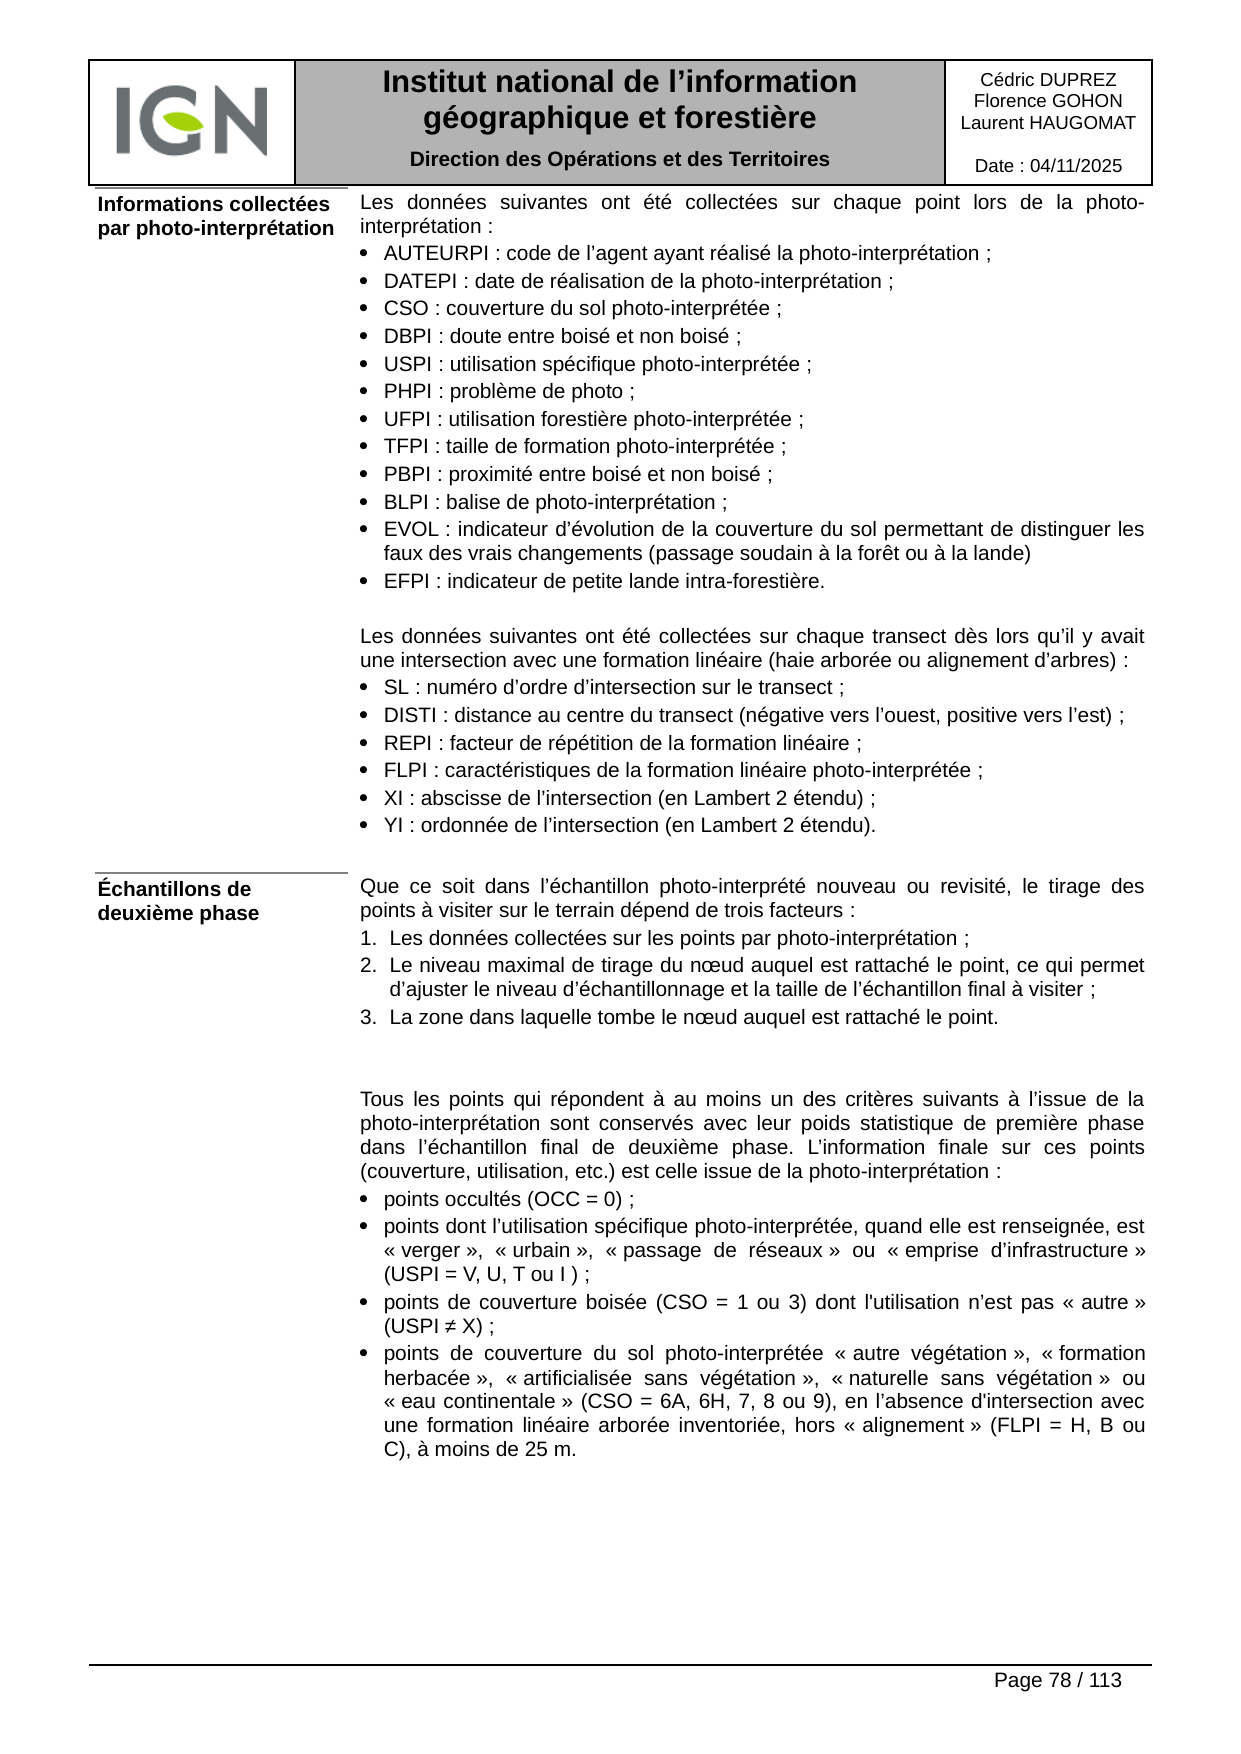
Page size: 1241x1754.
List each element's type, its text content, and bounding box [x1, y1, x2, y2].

table_cell Les données suivantes ont été collectées sur chaque point lors de la photo-interprétation : AUTEURPI : code de l’agent ayant réalisé la photo-interprétation ; DATEPI : date de réalisation de la photo-interprétation ; CSO : couverture du sol photo-interprétée ; DBPI : doute entre boisé et non boisé ; USPI : utilisation spécifique photo-interprétée ; PHPI : problème de photo ; UFPI : utilisation forestière photo-interprétée ; TFPI : taille de formation photo-interprétée ; PBPI : proximité entre boisé et non boisé ; BLPI : balise de photo-interprétation ; EVOL : indicateur d’évolution de la couverture du sol permettant de distinguer les faux des vrais changements (passage soudain à la forêt ou à la lande) EFPI : indicateur de petite lande intra-forestière. Les données suivantes ont été collectées sur chaque transect dès lors qu’il y avait une intersection avec une formation linéaire (haie arborée ou alignement d’arbres) : SL : numéro d’ordre d’intersection sur le transect ; DISTI : distance au centre du transect (négative vers l’ouest, positive vers l’est) ; REPI : facteur de répétition de la formation linéaire ; FLPI : caractéristiques de la formation linéaire photo-interprétée ; XI : abscisse de l’intersection (en Lambert 2 étendu) ; YI : ordonnée de l’intersection (en Lambert 2 étendu). [354, 186, 1152, 871]
table_cell Informations collectées par photo-interprétation [89, 186, 354, 871]
picture [91, 62, 293, 180]
table_cell Que ce soit dans l’échantillon photo-interprété nouveau ou revisité, le tirage des points à visiter sur le terrain dépend de trois facteurs : Les données collectées sur les points par photo-interprétation ; Le niveau maximal de tirage du nœud auquel est rattaché le point, ce qui permet d’ajuster le niveau d’échantillonnage et la taille de l’échantillon final à visiter ; La zone dans laquelle tombe le nœud auquel est rattaché le point. Tous les points qui répondent à au moins un des critères suivants à l’issue de la photo-interprétation sont conservés avec leur poids statistique de première phase dans l’échantillon final de deuxième phase. L’information finale sur ces points (couverture, utilisation, etc.) est celle issue de la photo-interprétation : points occultés (OCC = 0) ; points dont l’utilisation spécifique photo-interprétée, quand elle est renseignée, est « verger », « urbain », « passage de réseaux » ou « emprise d’infrastructure » (USPI = V, U, T ou I ) ; points de couverture boisée (CSO = 1 ou 3) dont l'utilisation n’est pas « autre » (USPI ≠ X) ; points de couverture du sol photo-interprétée « autre végétation », « formation herbacée », « artificialisée sans végétation », « naturelle sans végétation » ou « eau continentale » (CSO = 6A, 6H, 7, 8 ou 9), en l’absence d'intersection avec une formation linéaire arborée inventoriée, hors « alignement » (FLPI = H, B ou C), à moins de 25 m. [354, 871, 1152, 1494]
table_cell Échantillons de deuxième phase [89, 871, 354, 1494]
